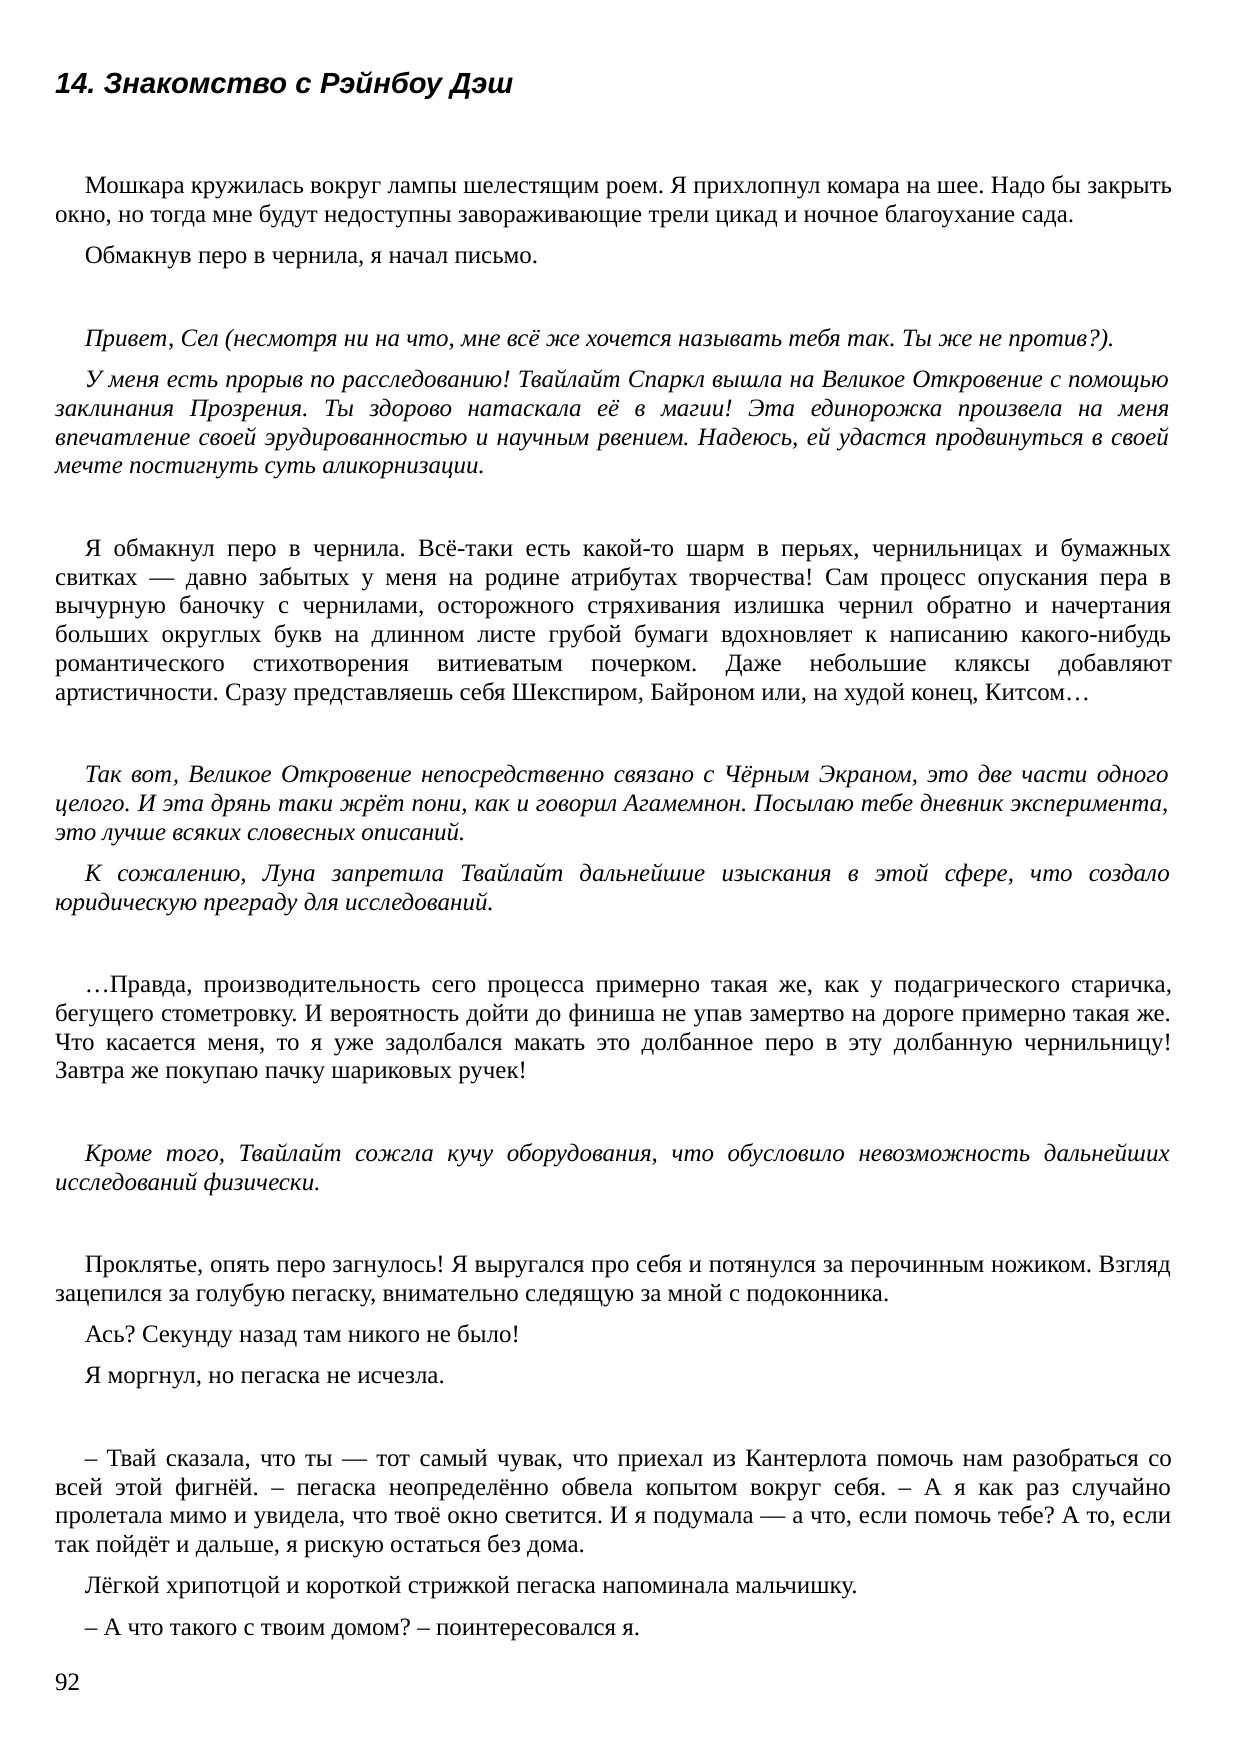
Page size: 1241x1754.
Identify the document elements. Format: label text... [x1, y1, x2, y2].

text Кроме того, Твайлайт сожгла кучу оборудования, что обусловило невозможность дальнейших исследований физически. [55, 1138, 1173, 1196]
text Обмакнув перо в чернила, я начал письмо. [55, 241, 1173, 269]
text …Правда, производительность сего процесса примерно такая же, как у подагрического старичка, бегущего стометровку. И вероятность дойти до финиша не упав замертво на дороге примерно такая же. Что касается меня, то я уже задолбался макать это долбанное перо в эту долбанную чернильницу! Завтра же покупаю пачку шариковых ручек! [55, 969, 1173, 1084]
text К сожалению, Луна запретила Твайлайт дальнейшие изыскания в этой сфере, что создало юридическую преграду для исследований. [55, 858, 1173, 916]
text Привет, Сел (несмотря ни на что, мне всё же хочется называть тебя так. Ты же не против?). [55, 323, 1173, 352]
text Проклятье, опять перо загнулось! Я выругался про себя и потянулся за перочинным ножиком. Взгляд зацепился за голубую пегаску, внимательно следящую за мной с подоконника. [55, 1249, 1173, 1307]
subtitle 14. Знакомство с Рэйнбоу Дэш [55, 66, 1173, 99]
text Я обмакнул перо в чернила. Всё-таки есть какой-то шарм в перьях, чернильницах и бумажных свитках — давно забытых у меня на родине атрибутах творчества! Сам процесс опускания пера в вычурную баночку с чернилами, осторожного стряхивания излишка чернил обратно и начертания больших округлых букв на длинном листе грубой бумаги вдохновляет к написанию какого-нибудь романтического стихотворения витиеватым почерком. Даже небольшие кляксы добавляют артистичности. Сразу представляешь себя Шекспиром, Байроном или, на худой конец, Китсом… [55, 533, 1173, 706]
text Мошкара кружилась вокруг лампы шелестящим роем. Я прихлопнул комара на шее. Надо бы закрыть окно, но тогда мне будут недоступны завораживающие трели цикад и ночное благоухание сада. [55, 171, 1173, 228]
text Лёгкой хрипотцой и короткой стрижкой пегаска напоминала мальчишку. [55, 1571, 1173, 1599]
text – А что такого с твоим домом? – поинтересовался я. [55, 1612, 1173, 1641]
text – Твай сказала, что ты — тот самый чувак, что приехал из Кантерлота помочь нам разобраться со всей этой фигнёй. – пегаска неопределённо обвела копытом вокруг себя. – А я как раз случайно пролетала мимо и увидела, что твоё окно светится. И я подумала — а что, если помочь тебе? А то, если так пойдёт и дальше, я рискую остаться без дома. [55, 1443, 1173, 1558]
text Так вот, Великое Откровение непосредственно связано с Чёрным Экраном, это две части одного целого. И эта дрянь таки жрёт пони, как и говорил Агамемнон. Посылаю тебе дневник эксперимента, это лучше всяких словесных описаний. [55, 759, 1173, 846]
text У меня есть прорыв по расследованию! Твайлайт Спаркл вышла на Великое Откровение с помощью заклинания Прозрения. Ты здорово натаскала её в магии! Эта единорожка произвела на меня впечатление своей эрудированностью и научным рвением. Надеюсь, ей удастся продвинуться в своей мечте постигнуть суть аликорнизации. [55, 364, 1173, 479]
text Я моргнул, но пегаска не исчезла. [55, 1361, 1173, 1389]
text Ась? Секунду назад там никого не было! [55, 1319, 1173, 1348]
